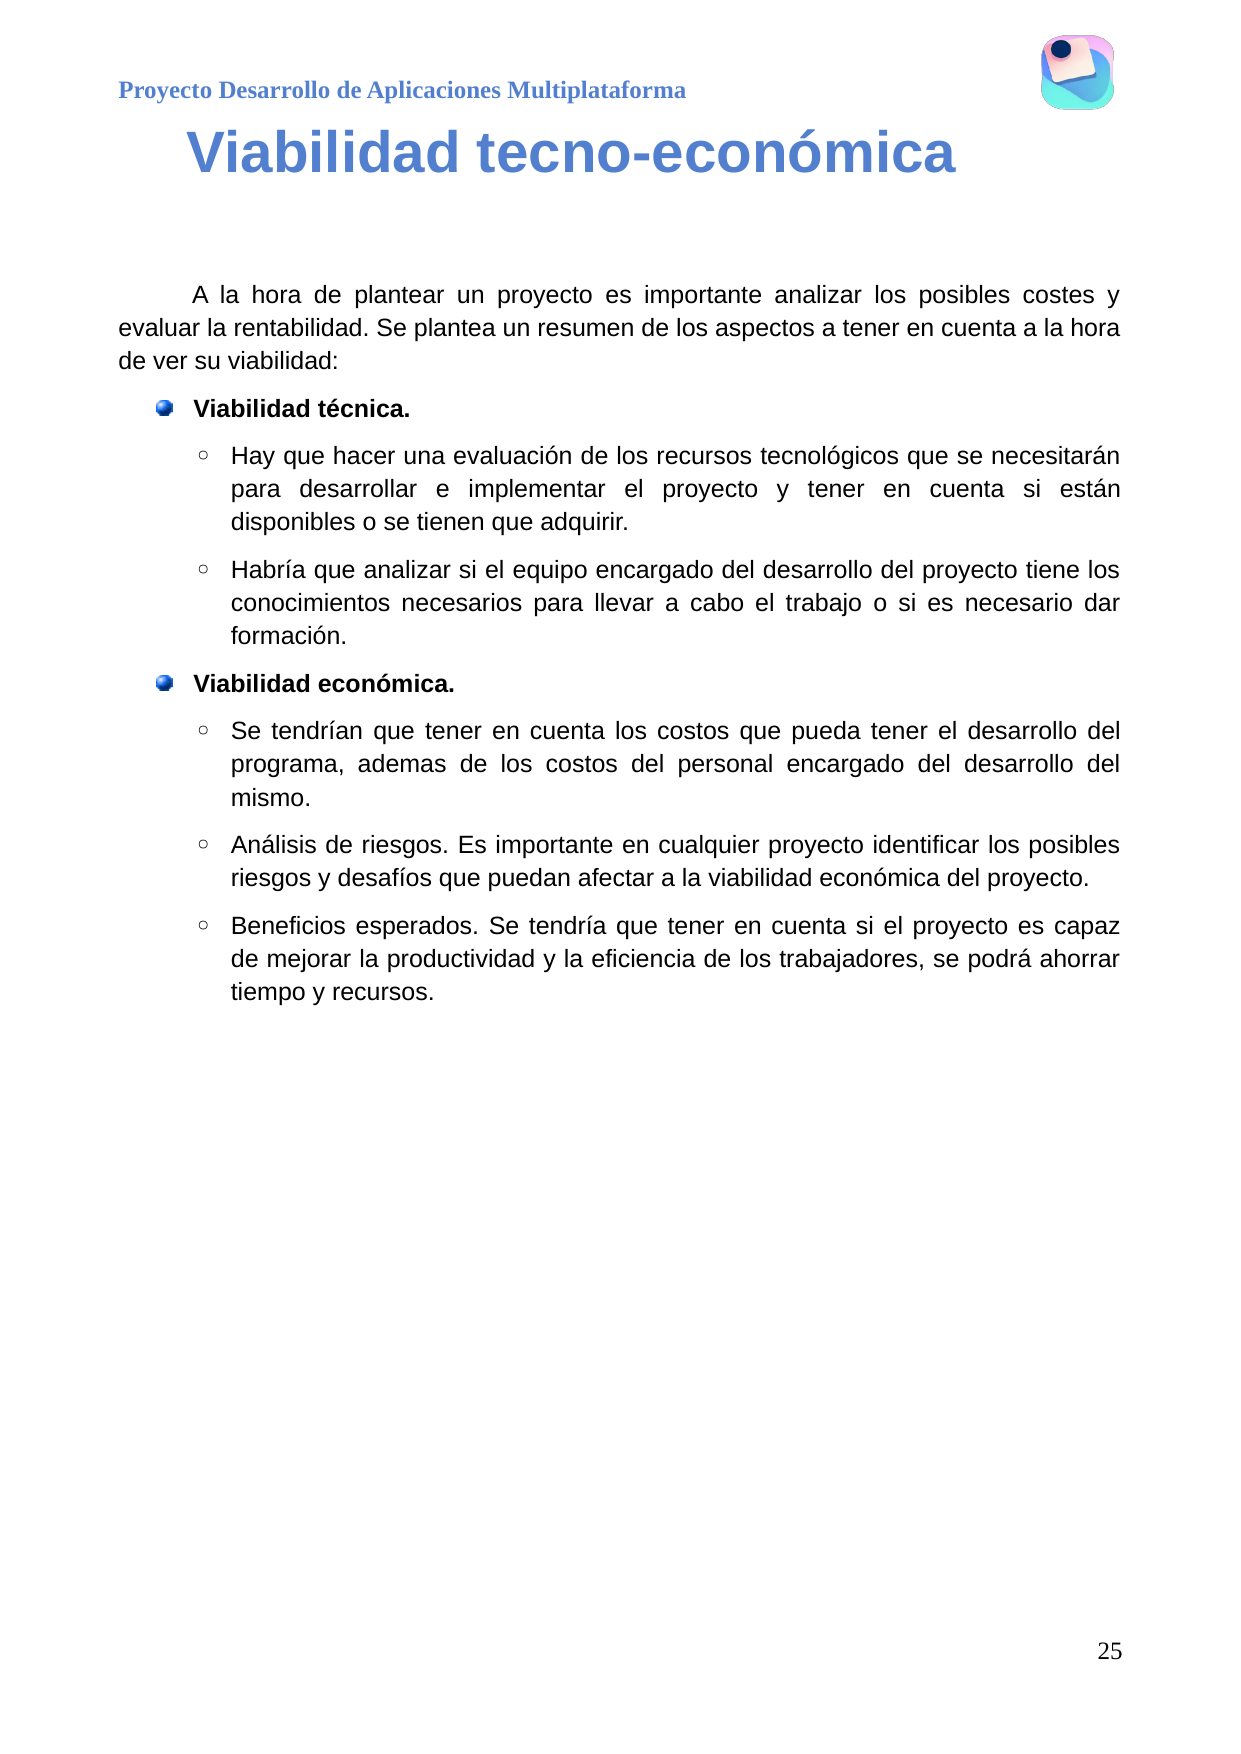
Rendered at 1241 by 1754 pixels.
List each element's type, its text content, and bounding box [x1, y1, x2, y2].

list Beneficios esperados. Se tendría que tener en cuenta si el proyecto es capaz de mejorar la productividad y la eficiencia de los trabajadores, se podrá ahorrar tiempo y recursos. [193, 911, 1122, 1006]
subtitle Viabilidad tecno-económica [118, 118, 1122, 185]
picture [156, 675, 173, 691]
picture [156, 400, 173, 416]
list Viabilidad económica. [156, 669, 1122, 697]
list Se tendrían que tener en cuenta los costos que pueda tener el desarrollo del programa, ademas de los costos del personal encargado del desarrollo del mismo. [193, 716, 1122, 811]
list Hay que hacer una evaluación de los recursos tecnológicos que se necesitarán para desarrollar e implementar el proyecto y tener en cuenta si están disponibles o se tienen que adquirir. [193, 441, 1122, 536]
list Análisis de riesgos. Es importante en cualquier proyecto identificar los posibles riesgos y desafíos que puedan afectar a la viabilidad económica del proyecto. [193, 830, 1122, 892]
list Viabilidad técnica. [156, 394, 1122, 422]
text A la hora de plantear un proyecto es importante analizar los posibles costes y evaluar la rentabilidad. Se plantea un resumen de los aspectos a tener en cuenta a la hora de ver su viabilidad: [118, 280, 1122, 375]
list Habría que analizar si el equipo encargado del desarrollo del proyecto tiene los conocimientos necesarios para llevar a cabo el trabajo o si es necesario dar formación. [193, 555, 1122, 650]
picture [1025, 26, 1125, 121]
